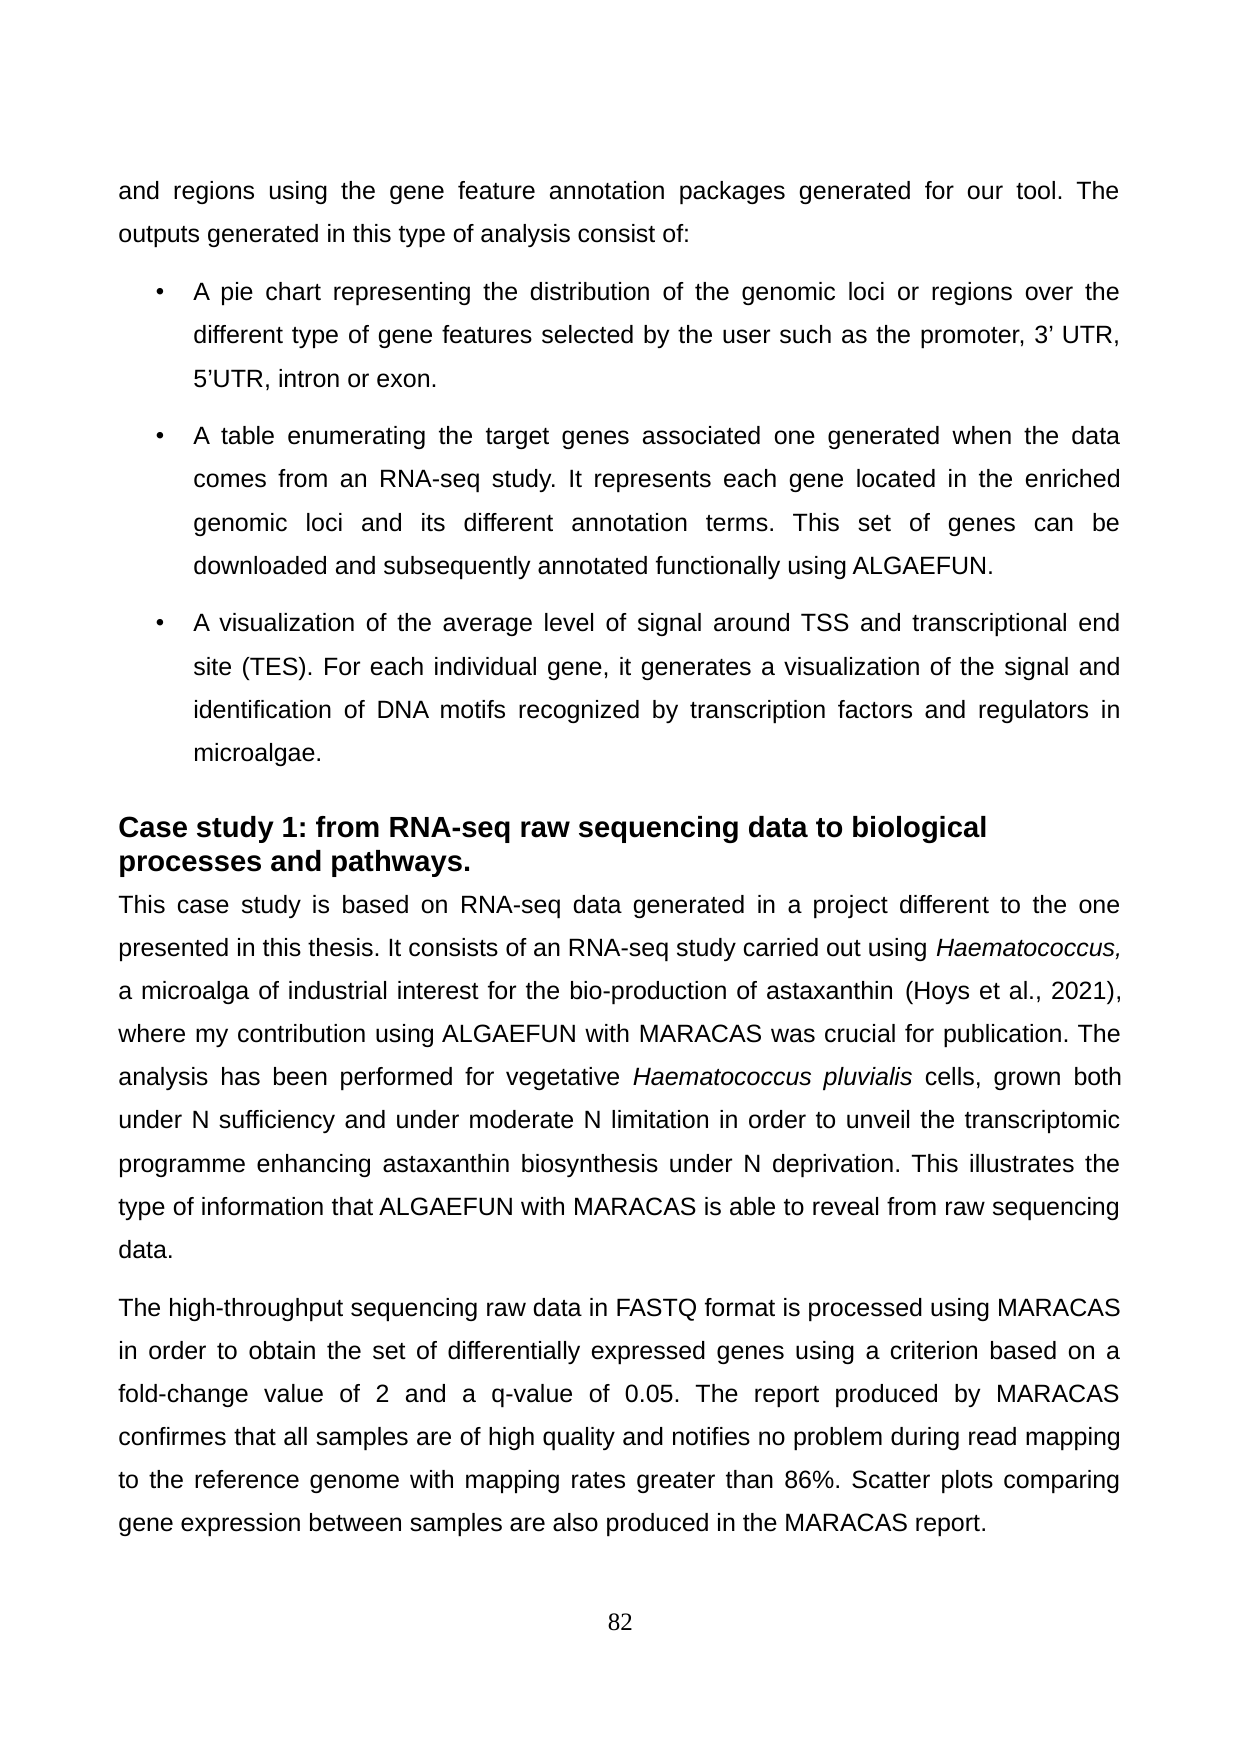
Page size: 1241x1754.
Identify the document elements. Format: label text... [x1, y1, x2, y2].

list A visualization of the average level of signal around TSS and transcriptional end site (TES). For each individual gene, it generates a visualization of the signal and identification of DNA motifs recognized by transcription factors and regulators in microalgae. [156, 608, 1122, 767]
list A pie chart representing the distribution of the genomic loci or regions over the different type of gene features selected by the user such as the promoter, 3’ UTR, 5’UTR, intron or exon. [156, 277, 1122, 392]
list A table enumerating the target genes associated one generated when the data comes from an RNA-seq study. It represents each gene located in the enriched genomic loci and its different annotation terms. This set of genes can be downloaded and subsequently annotated functionally using ALGAEFUN. [156, 421, 1122, 579]
text and regions using the gene feature annotation packages generated for our tool. The outputs generated in this type of analysis consist of: [118, 176, 1122, 248]
subtitle Case study 1: from RNA-seq raw sequencing data to biological processes and pathways. [118, 810, 1122, 877]
text The high-throughput sequencing raw data in FASTQ format is processed using MARACAS in order to obtain the set of differentially expressed genes using a criterion based on a fold-change value of 2 and a q-value of 0.05. The report produced by MARACAS confirmes that all samples are of high quality and notifies no problem during read mapping to the reference genome with mapping rates greater than 86%. Scatter plots comparing gene expression between samples are also produced in the MARACAS report. [118, 1292, 1122, 1537]
text This case study is based on RNA-seq data generated in a project different to the one presented in this thesis. It consists of an RNA-seq study carried out using Haematococcus, a microalga of industrial interest for the bio-production of astaxanthin (Hoys et al., 2021)⁠, where my contribution using ALGAEFUN with MARACAS was crucial for publication. The analysis has been performed for vegetative Haematococcus pluvialis cells, grown both under N sufficiency and under moderate N limitation in order to unveil the transcriptomic programme enhancing astaxanthin biosynthesis under N deprivation. This illustrates the type of information that ALGAEFUN with MARACAS is able to reveal from raw sequencing data. [118, 890, 1122, 1263]
